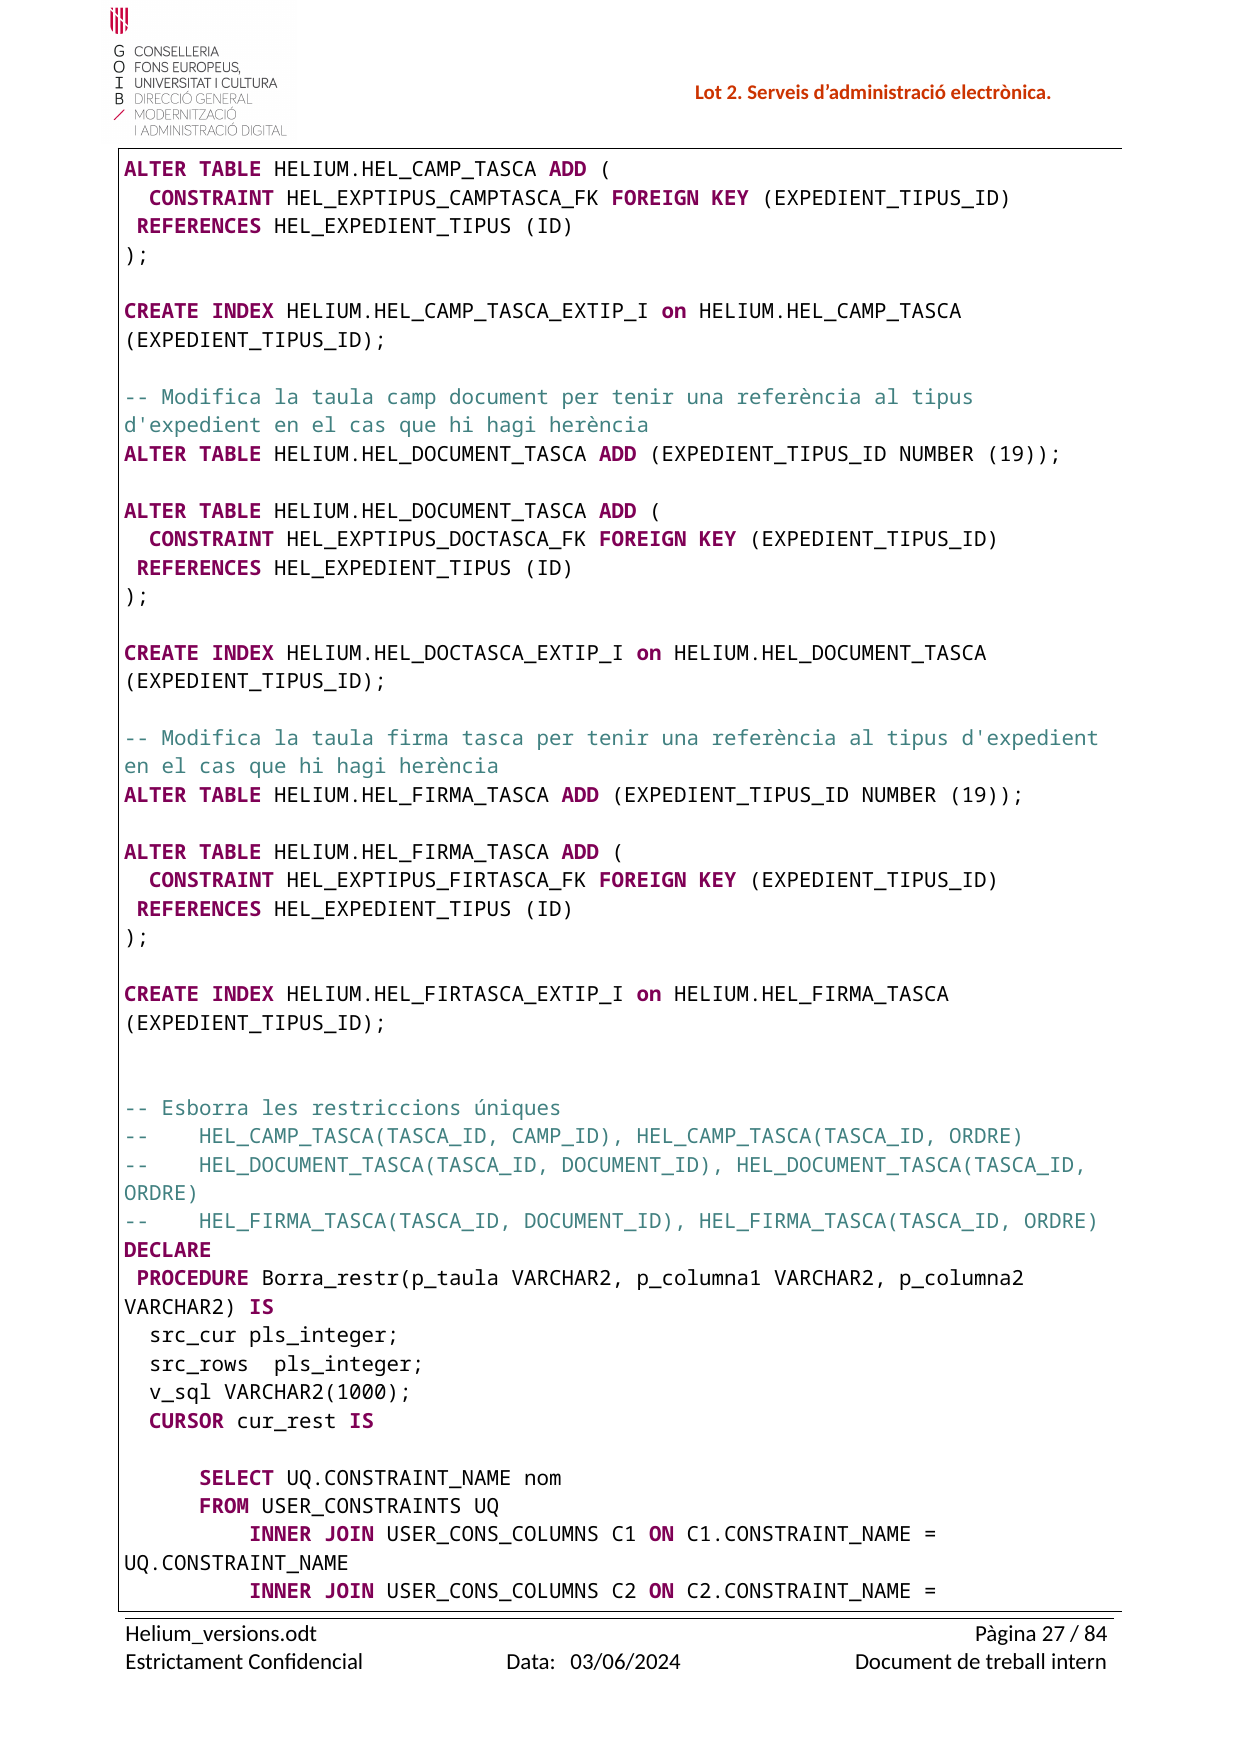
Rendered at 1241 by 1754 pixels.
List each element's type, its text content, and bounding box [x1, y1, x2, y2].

table_header ALTER TABLE HELIUM.HEL_CAMP_TASCA ADD ( CONSTRAINT HEL_EXPTIPUS_CAMPTASCA_FK FOREIGN KEY (EXPEDIENT_TIPUS_ID) REFERENCES HEL_EXPEDIENT_TIPUS (ID) ); CREATE INDEX HELIUM.HEL_CAMP_TASCA_EXTIP_I on HELIUM.HEL_CAMP_TASCA (EXPEDIENT_TIPUS_ID); -- Modifica la taula camp document per tenir una referència al tipus d'expedient en el cas que hi hagi herència ALTER TABLE HELIUM.HEL_DOCUMENT_TASCA ADD (EXPEDIENT_TIPUS_ID NUMBER (19)); ALTER TABLE HELIUM.HEL_DOCUMENT_TASCA ADD ( CONSTRAINT HEL_EXPTIPUS_DOCTASCA_FK FOREIGN KEY (EXPEDIENT_TIPUS_ID) REFERENCES HEL_EXPEDIENT_TIPUS (ID) ); CREATE INDEX HELIUM.HEL_DOCTASCA_EXTIP_I on HELIUM.HEL_DOCUMENT_TASCA (EXPEDIENT_TIPUS_ID); -- Modifica la taula firma tasca per tenir una referència al tipus d'expedient en el cas que hi hagi herència ALTER TABLE HELIUM.HEL_FIRMA_TASCA ADD (EXPEDIENT_TIPUS_ID NUMBER (19)); ALTER TABLE HELIUM.HEL_FIRMA_TASCA ADD ( CONSTRAINT HEL_EXPTIPUS_FIRTASCA_FK FOREIGN KEY (EXPEDIENT_TIPUS_ID) REFERENCES HEL_EXPEDIENT_TIPUS (ID) ); CREATE INDEX HELIUM.HEL_FIRTASCA_EXTIP_I on HELIUM.HEL_FIRMA_TASCA (EXPEDIENT_TIPUS_ID); -- Esborra les restriccions úniques -- HEL_CAMP_TASCA(TASCA_ID, CAMP_ID), HEL_CAMP_TASCA(TASCA_ID, ORDRE) -- HEL_DOCUMENT_TASCA(TASCA_ID, DOCUMENT_ID), HEL_DOCUMENT_TASCA(TASCA_ID, ORDRE) -- HEL_FIRMA_TASCA(TASCA_ID, DOCUMENT_ID), HEL_FIRMA_TASCA(TASCA_ID, ORDRE) DECLARE PROCEDURE Borra_restr(p_taula VARCHAR2, p_columna1 VARCHAR2, p_columna2 VARCHAR2) IS src_cur pls_integer; src_rows pls_integer; v_sql VARCHAR2(1000); CURSOR cur_rest IS SELECT UQ.CONSTRAINT_NAME nom FROM USER_CONSTRAINTS UQ INNER JOIN USER_CONS_COLUMNS C1 ON C1.CONSTRAINT_NAME = UQ.CONSTRAINT_NAME INNER JOIN USER_CONS_COLUMNS C2 ON C2.CONSTRAINT_NAME = [119, 149, 1122, 1611]
picture [100, 0, 297, 144]
